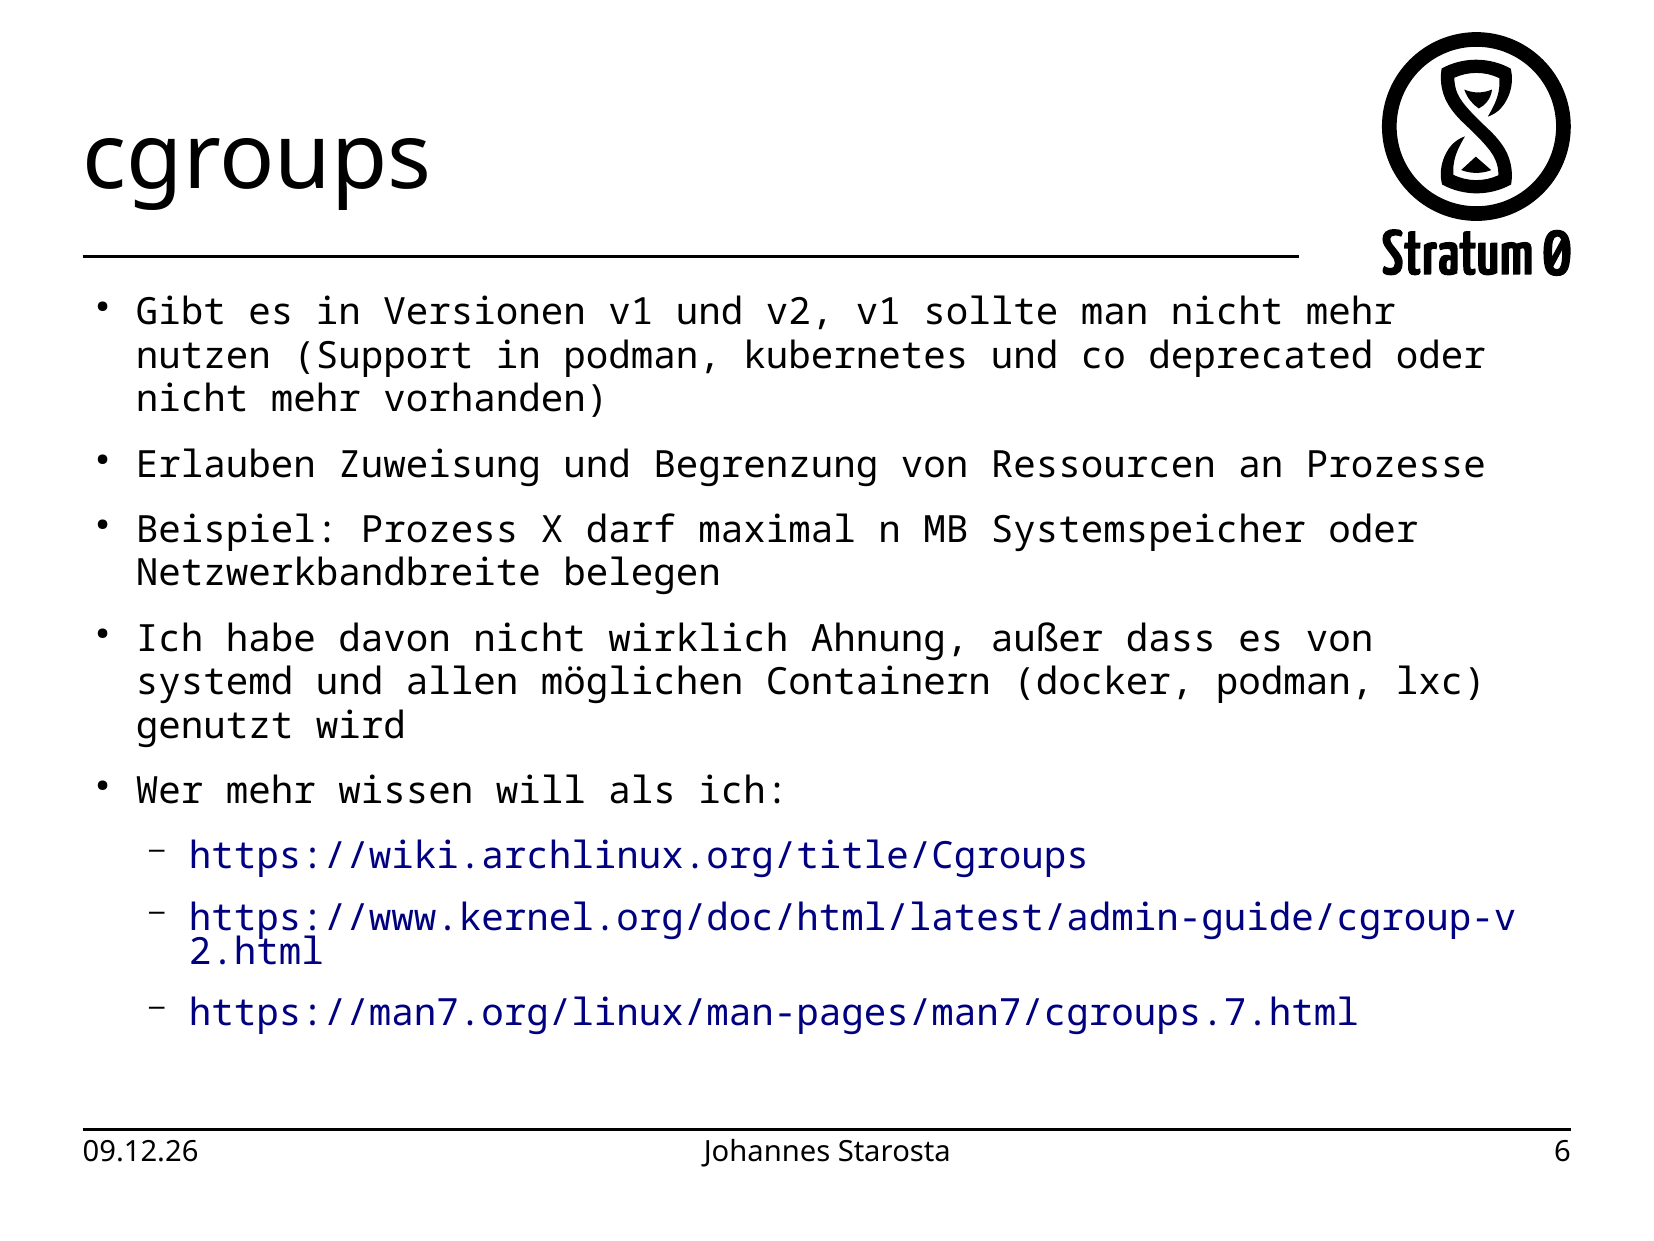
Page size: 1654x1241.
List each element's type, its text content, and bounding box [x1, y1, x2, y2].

list Gibt es in Versionen v1 und v2, v1 sollte man nicht mehr nutzen (Support in podman, kubernetes und co deprecated oder nicht mehr vorhanden) Erlauben Zuweisung und Begrenzung von Ressourcen an Prozesse Beispiel: Prozess X darf maximal n MB Systemspeicher oder Netzwerkbandbreite belegen Ich habe davon nicht wirklich Ahnung, außer dass es von systemd und allen möglichen Containern (docker, podman, lxc) genutzt wird Wer mehr wissen will als ich: https://wiki.archlinux.org/title/Cgroups https://www.kernel.org/doc/html/latest/admin-guide/cgroup-v2.html https://man7.org/linux/man-pages/man7/cgroups.7.html [82, 290, 1538, 1010]
title cgroups [82, 49, 1300, 257]
